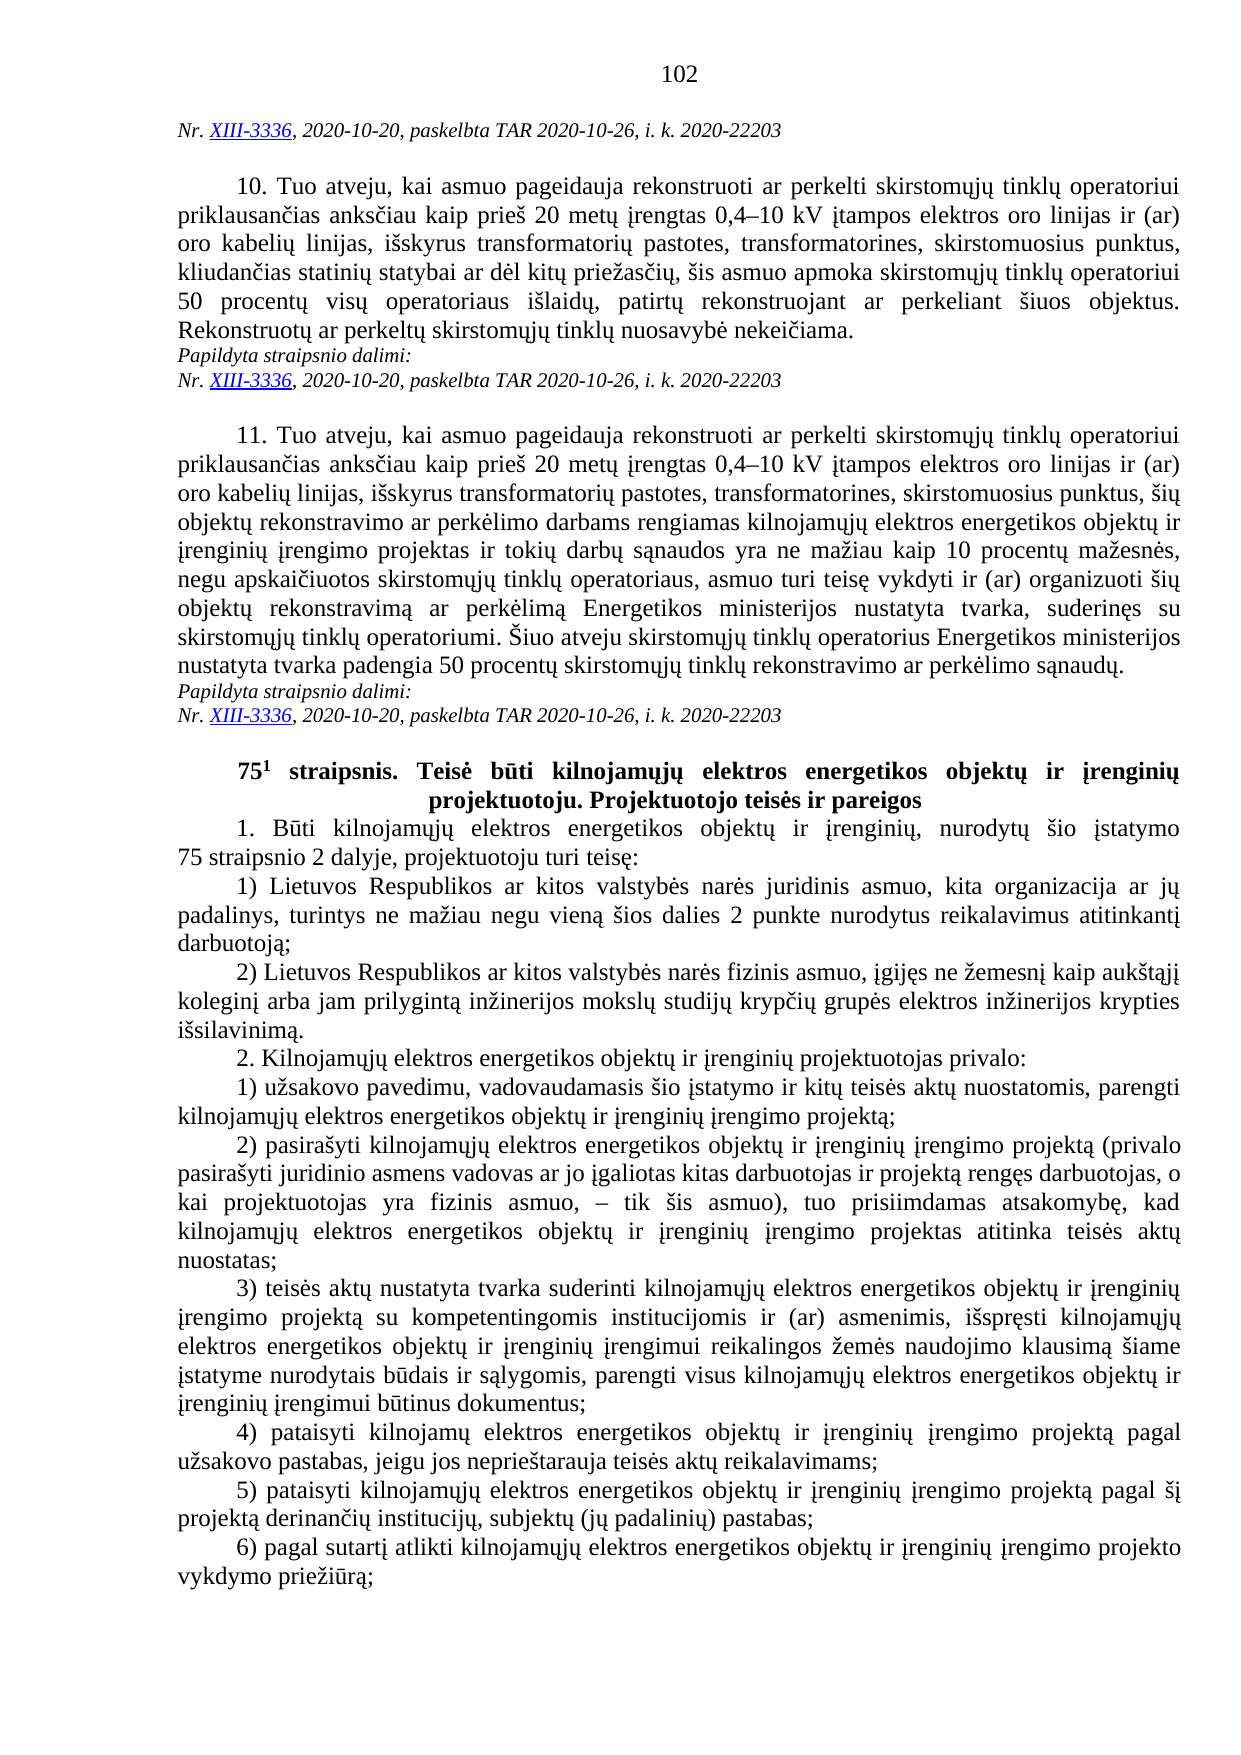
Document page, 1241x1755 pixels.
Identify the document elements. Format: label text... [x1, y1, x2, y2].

text Nr. XIII-3336, 2020-10-20, paskelbta TAR 2020-10-26, i. k. 2020-22203 [177, 703, 1181, 727]
text 1. Būti kilnojamųjų elektros energetikos objektų ir įrenginių, nurodytų šio įstatymo 75 straipsnio 2 dalyje, projektuotoju turi teisę: [177, 813, 1181, 871]
text Papildyta straipsnio dalimi: [177, 343, 1181, 367]
text Papildyta straipsnio dalimi: [177, 679, 1181, 703]
text 6) pagal sutartį atlikti kilnojamųjų elektros energetikos objektų ir įrenginių įrengimo projekto vykdymo priežiūrą; [177, 1532, 1181, 1590]
text 2) Lietuvos Respublikos ar kitos valstybės narės fizinis asmuo, įgijęs ne žemesnį kaip aukštąjį koleginį arba jam prilygintą inžinerijos mokslų studijų krypčių grupės elektros inžinerijos krypties išsilavinimą. [177, 957, 1181, 1043]
text Nr. XIII-3336, 2020-10-20, paskelbta TAR 2020-10-26, i. k. 2020-22203 [177, 367, 1181, 392]
text Nr. XIII-3336, 2020-10-20, paskelbta TAR 2020-10-26, i. k. 2020-22203 [177, 118, 1181, 142]
text 10. Tuo atveju, kai asmuo pageidauja rekonstruoti ar perkelti skirstomųjų tinklų operatoriui priklausančias anksčiau kaip prieš 20 metų įrengtas 0,4–10 kV įtampos elektros oro linijas ir (ar) oro kabelių linijas, išskyrus transformatorių pastotes, transformatorines, skirstomuosius punktus, kliudančias statinių statybai ar dėl kitų priežasčių, šis asmuo apmoka skirstomųjų tinklų operatoriui 50 procentų visų operatoriaus išlaidų, patirtų rekonstruojant ar perkeliant šiuos objektus. Rekonstruotų ar perkeltų skirstomųjų tinklų nuosavybė nekeičiama. [177, 171, 1181, 343]
text 4) pataisyti kilnojamų elektros energetikos objektų ir įrenginių įrengimo projektą pagal užsakovo pastabas, jeigu jos neprieštarauja teisės aktų reikalavimams; [177, 1417, 1181, 1475]
text 3) teisės aktų nustatyta tvarka suderinti kilnojamųjų elektros energetikos objektų ir įrenginių įrengimo projektą su kompetentingomis institucijomis ir (ar) asmenimis, išspręsti kilnojamųjų elektros energetikos objektų ir įrenginių įrengimui reikalingos žemės naudojimo klausimą šiame įstatyme nurodytais būdais ir sąlygomis, parengti visus kilnojamųjų elektros energetikos objektų ir įrenginių įrengimui būtinus dokumentus; [177, 1273, 1181, 1417]
text 2. Kilnojamųjų elektros energetikos objektų ir įrenginių projektuotojas privalo: [177, 1043, 1181, 1072]
text 11. Tuo atveju, kai asmuo pageidauja rekonstruoti ar perkelti skirstomųjų tinklų operatoriui priklausančias anksčiau kaip prieš 20 metų įrengtas 0,4–10 kV įtampos elektros oro linijas ir (ar) oro kabelių linijas, išskyrus transformatorių pastotes, transformatorines, skirstomuosius punktus, šių objektų rekonstravimo ar perkėlimo darbams rengiamas kilnojamųjų elektros energetikos objektų ir įrenginių įrengimo projektas ir tokių darbų sąnaudos yra ne mažiau kaip 10 procentų mažesnės, negu apskaičiuotos skirstomųjų tinklų operatoriaus, asmuo turi teisę vykdyti ir (ar) organizuoti šių objektų rekonstravimą ar perkėlimą Energetikos ministerijos nustatyta tvarka, suderinęs su skirstomųjų tinklų operatoriumi. Šiuo atveju skirstomųjų tinklų operatorius Energetikos ministerijos nustatyta tvarka padengia 50 procentų skirstomųjų tinklų rekonstravimo ar perkėlimo sąnaudų. [177, 420, 1181, 679]
text 1) užsakovo pavedimu, vadovaudamasis šio įstatymo ir kitų teisės aktų nuostatomis, parengti kilnojamųjų elektros energetikos objektų ir įrenginių įrengimo projektą; [177, 1072, 1181, 1130]
text 1) Lietuvos Respublikos ar kitos valstybės narės juridinis asmuo, kita organizacija ar jų padalinys, turintys ne mažiau negu vieną šios dalies 2 punkte nurodytus reikalavimus atitinkantį darbuotoją; [177, 871, 1181, 957]
text 2) pasirašyti kilnojamųjų elektros energetikos objektų ir įrenginių įrengimo projektą (privalo pasirašyti juridinio asmens vadovas ar jo įgaliotas kitas darbuotojas ir projektą rengęs darbuotojas, o kai projektuotojas yra fizinis asmuo, – tik šis asmuo), tuo prisiimdamas atsakomybę, kad kilnojamųjų elektros energetikos objektų ir įrenginių įrengimo projektas atitinka teisės aktų nuostatas; [177, 1130, 1181, 1273]
text 751 straipsnis. Teisė būti kilnojamųjų elektros energetikos objektų ir įrenginių projektuotoju. Projektuotojo teisės ir pareigos [237, 756, 1181, 813]
text 5) pataisyti kilnojamųjų elektros energetikos objektų ir įrenginių įrengimo projektą pagal šį projektą derinančių institucijų, subjektų (jų padalinių) pastabas; [177, 1475, 1181, 1532]
